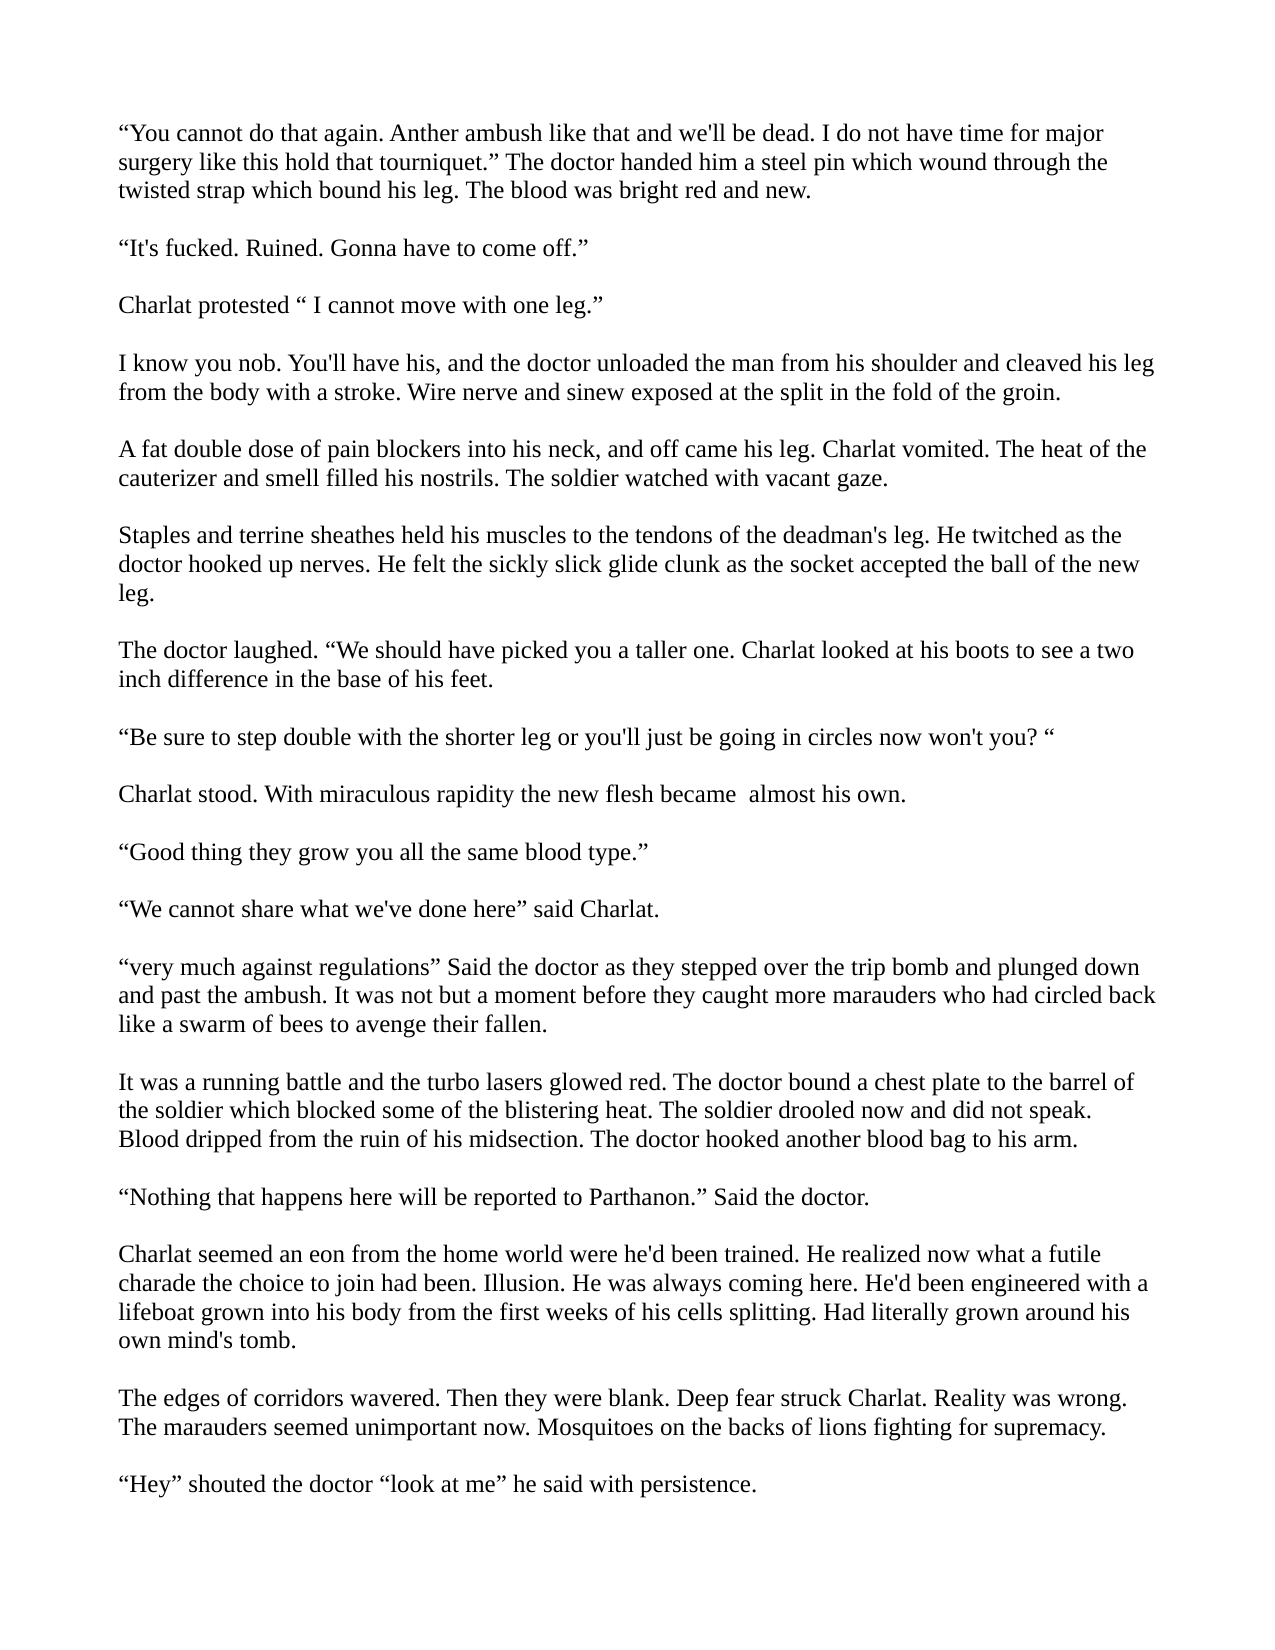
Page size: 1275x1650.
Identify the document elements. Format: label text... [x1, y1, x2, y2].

text Charlat seemed an eon from the home world were he'd been trained. He realized now what a futile charade the choice to join had been. Illusion. He was always coming here. He'd been engineered with a lifeboat grown into his body from the first weeks of his cells splitting. Had literally grown around his own mind's tomb. [118, 1239, 1157, 1354]
text “Nothing that happens here will be reported to Parthanon.” Said the doctor. [118, 1182, 1157, 1211]
text “It's fucked. Ruined. Gonna have to come off.” Charlat protested “ I cannot move with one leg.” [118, 233, 1157, 348]
text “very much against regulations” Said the doctor as they stepped over the trip bomb and plunged down and past the ambush. It was not but a moment before they caught more marauders who had circled back like a swarm of bees to avenge their fallen. [118, 952, 1157, 1038]
text “Good thing they grow you all the same blood type.” [118, 837, 1157, 866]
text “Hey” shouted the doctor “look at me” he said with persistence. [118, 1469, 1157, 1498]
text “We cannot share what we've done here” said Charlat. [118, 894, 1157, 923]
text A fat double dose of pain blockers into his neck, and off came his leg. Charlat vomited. The heat of the cauterizer and smell filled his nostrils. The soldier watched with vacant gaze. [118, 434, 1157, 492]
text I know you nob. You'll have his, and the doctor unloaded the man from his shoulder and cleaved his leg from the body with a stroke. Wire nerve and sinew exposed at the split in the fold of the groin. [118, 348, 1157, 406]
text It was a running battle and the turbo lasers glowed red. The doctor bound a chest plate to the barrel of the soldier which blocked some of the blistering heat. The soldier drooled now and did not speak. Blood dripped from the ruin of his midsection. The doctor hooked another blood bag to his arm. [118, 1067, 1157, 1153]
text Charlat stood. With miraculous rapidity the new flesh became almost his own. [118, 779, 1157, 808]
text The edges of corridors wavered. Then they were blank. Deep fear struck Charlat. Reality was wrong. The marauders seemed unimportant now. Mosquitoes on the backs of lions fighting for supremacy. [118, 1383, 1157, 1441]
text “You cannot do that again. Anther ambush like that and we'll be dead. I do not have time for major surgery like this hold that tourniquet.” The doctor handed him a steel pin which wound through the twisted strap which bound his leg. The blood was bright red and new. [118, 118, 1157, 204]
text The doctor laughed. “We should have picked you a taller one. Charlat looked at his boots to see a two inch difference in the base of his feet. [118, 636, 1157, 693]
text “Be sure to step double with the shorter leg or you'll just be going in circles now won't you? “ [118, 722, 1157, 751]
text Staples and terrine sheathes held his muscles to the tendons of the deadman's leg. He twitched as the doctor hooked up nerves. He felt the sickly slick glide clunk as the socket accepted the ball of the new leg. [118, 521, 1157, 607]
